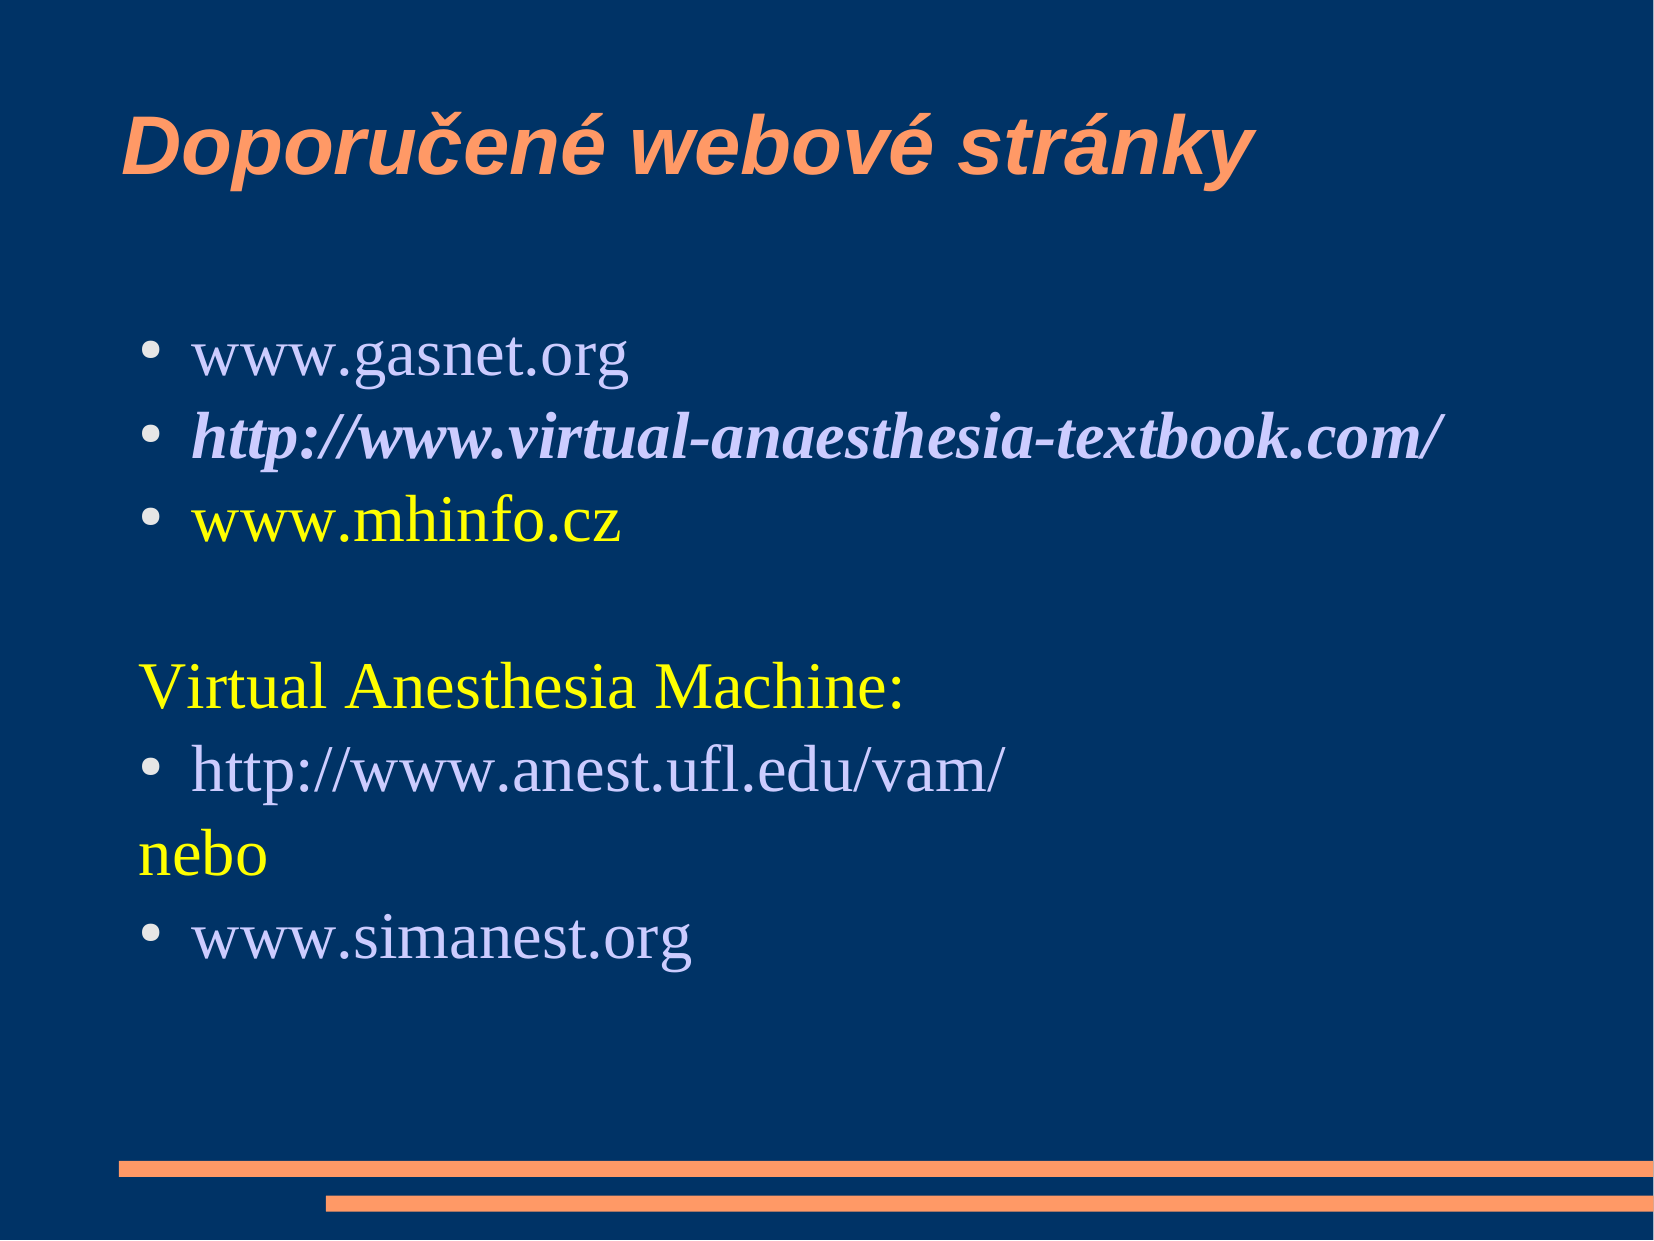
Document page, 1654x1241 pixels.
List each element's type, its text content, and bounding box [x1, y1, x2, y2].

title Doporučené webové stránky [121, 46, 1534, 254]
list www.gasnet.org http://www.virtual-anaesthesia-textbook.com/ www.mhinfo.cz Virtual Anesthesia Machine: http://www.anest.ufl.edu/vam/ nebo www.simanest.org [121, 322, 1561, 1133]
